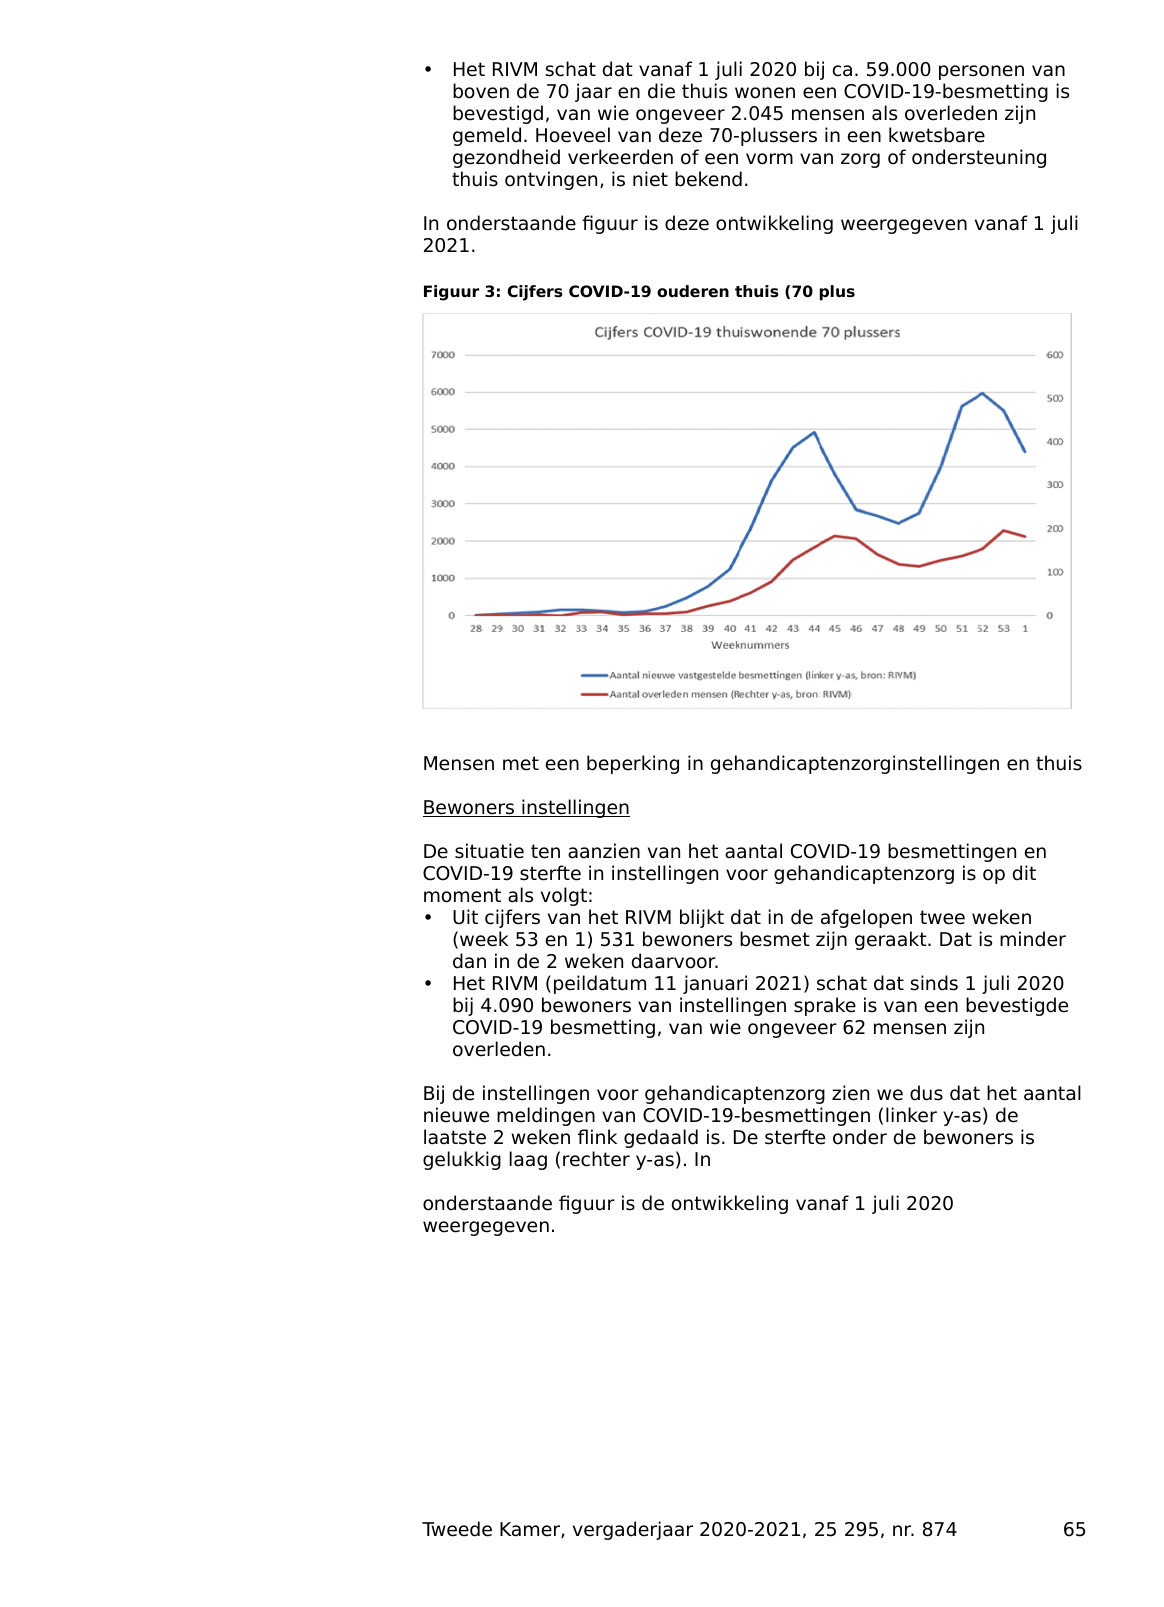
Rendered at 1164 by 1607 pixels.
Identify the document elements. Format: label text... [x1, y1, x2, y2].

text onderstaande figuur is de ontwikkeling vanaf 1 juli 2020 weergegeven. [422, 1193, 1087, 1237]
subtitle Mensen met een beperking in gehandicaptenzorginstellingen en thuis [422, 753, 1087, 775]
text De situatie ten aanzien van het aantal COVID-19 besmettingen en COVID-19 sterfte in instellingen voor gehandicaptenzorg is op dit moment als volgt: [422, 841, 1087, 907]
text In onderstaande figuur is deze ontwikkeling weergegeven vanaf 1 juli 2021. [422, 213, 1087, 257]
picture [422, 313, 1072, 709]
text Figuur 3: Cijfers COVID-19 ouderen thuis (70 plus [422, 283, 1072, 301]
text • Uit cijfers van het RIVM blijkt dat in de afgelopen twee weken (week 53 en 1) 531 bewoners besmet zijn geraakt. Dat is minder dan in de 2 weken daarvoor. [422, 907, 1087, 973]
text Bij de instellingen voor gehandicaptenzorg zien we dus dat het aantal nieuwe meldingen van COVID-19-besmettingen (linker y-as) de laatste 2 weken flink gedaald is. De sterfte onder de bewoners is gelukkig laag (rechter y-as). In [422, 1083, 1087, 1171]
subtitle Bewoners instellingen [422, 797, 1087, 819]
text • Het RIVM (peildatum 11 januari 2021) schat dat sinds 1 juli 2020 bij 4.090 bewoners van instellingen sprake is van een bevestigde COVID-19 besmetting, van wie ongeveer 62 mensen zijn overleden. [422, 973, 1087, 1061]
text • Het RIVM schat dat vanaf 1 juli 2020 bij ca. 59.000 personen van boven de 70 jaar en die thuis wonen een COVID-19-besmetting is bevestigd, van wie ongeveer 2.045 mensen als overleden zijn gemeld. Hoeveel van deze 70-plussers in een kwetsbare gezondheid verkeerden of een vorm van zorg of ondersteuning thuis ontvingen, is niet bekend. [422, 59, 1087, 191]
